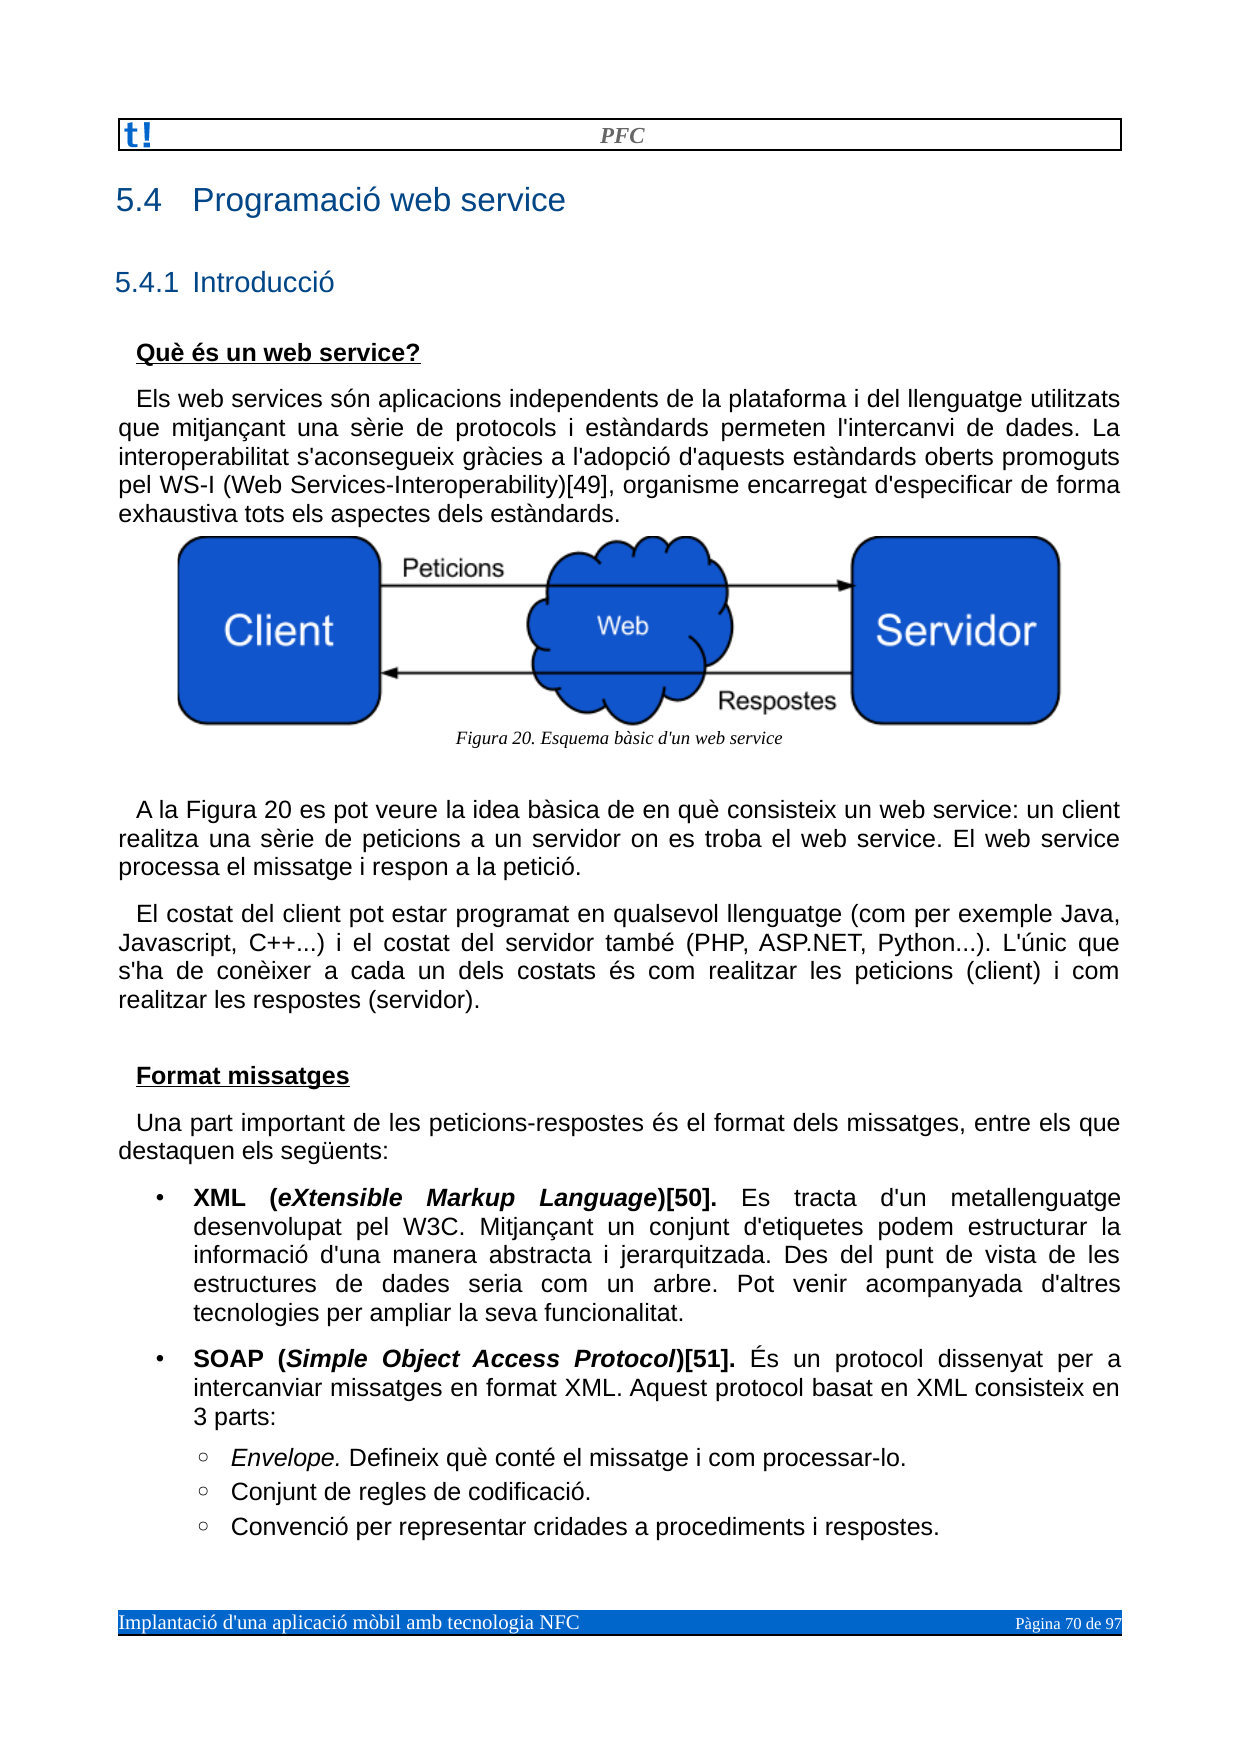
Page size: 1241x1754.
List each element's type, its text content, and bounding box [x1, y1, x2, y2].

list Conjunt de regles de codificació. [193, 1477, 1122, 1506]
text Format missatges [118, 1061, 1122, 1090]
list Envelope. Defineix què conté el missatge i com processar-lo. [193, 1442, 1122, 1471]
text El costat del client pot estar programat en qualsevol llenguatge (com per exemple Java, Javascript, C++...) i el costat del servidor també (PHP, ASP.NET, Python...). L'únic que s'ha de conèixer a cada un dels costats és com realitzar les peticions (client) i com realitzar les respostes (servidor). [118, 899, 1122, 1014]
subtitle Programació web service [106, 181, 1122, 219]
picture [177, 536, 1064, 727]
text Els web services són aplicacions independents de la plataforma i del llenguatge utilitzats que mitjançant una sèrie de protocols i estàndards permeten l'intercanvi de dades. La interoperabilitat s'aconsegueix gràcies a l'adopció d'aquests estàndards oberts promoguts pel WS-I (Web Services-Interoperability)[49], organisme encarregat d'especificar de forma exhaustiva tots els aspectes dels estàndards. [118, 384, 1122, 528]
list SOAP (Simple Object Access Protocol)[51]. És un protocol dissenyat per a intercanviar missatges en format XML. Aquest protocol basat en XML consisteix en 3 parts: [156, 1344, 1122, 1431]
picture [123, 121, 151, 148]
text Què és un web service? [118, 337, 1122, 366]
list Convenció per representar cridades a procediments i respostes. [193, 1512, 1122, 1541]
subtitle Introducció [106, 265, 1122, 299]
text Figura 20. Esquema bàsic d'un web service [177, 727, 1063, 748]
text Una part important de les peticions-respostes és el format dels missatges, entre els que destaquen els següents: [118, 1108, 1122, 1165]
text A la Figura 20 es pot veure la idea bàsica de en què consisteix un web service: un client realitza una sèrie de peticions a un servidor on es troba el web service. El web service processa el missatge i respon a la petició. [118, 795, 1122, 881]
list XML (eXtensible Markup Language)[50]. Es tracta d'un metallenguatge desenvolupat pel W3C. Mitjançant un conjunt d'etiquetes podem estructurar la informació d'una manera abstracta i jerarquitzada. Des del punt de vista de les estructures de dades seria com un arbre. Pot venir acompanyada d'altres tecnologies per ampliar la seva funcionalitat. [156, 1183, 1122, 1327]
